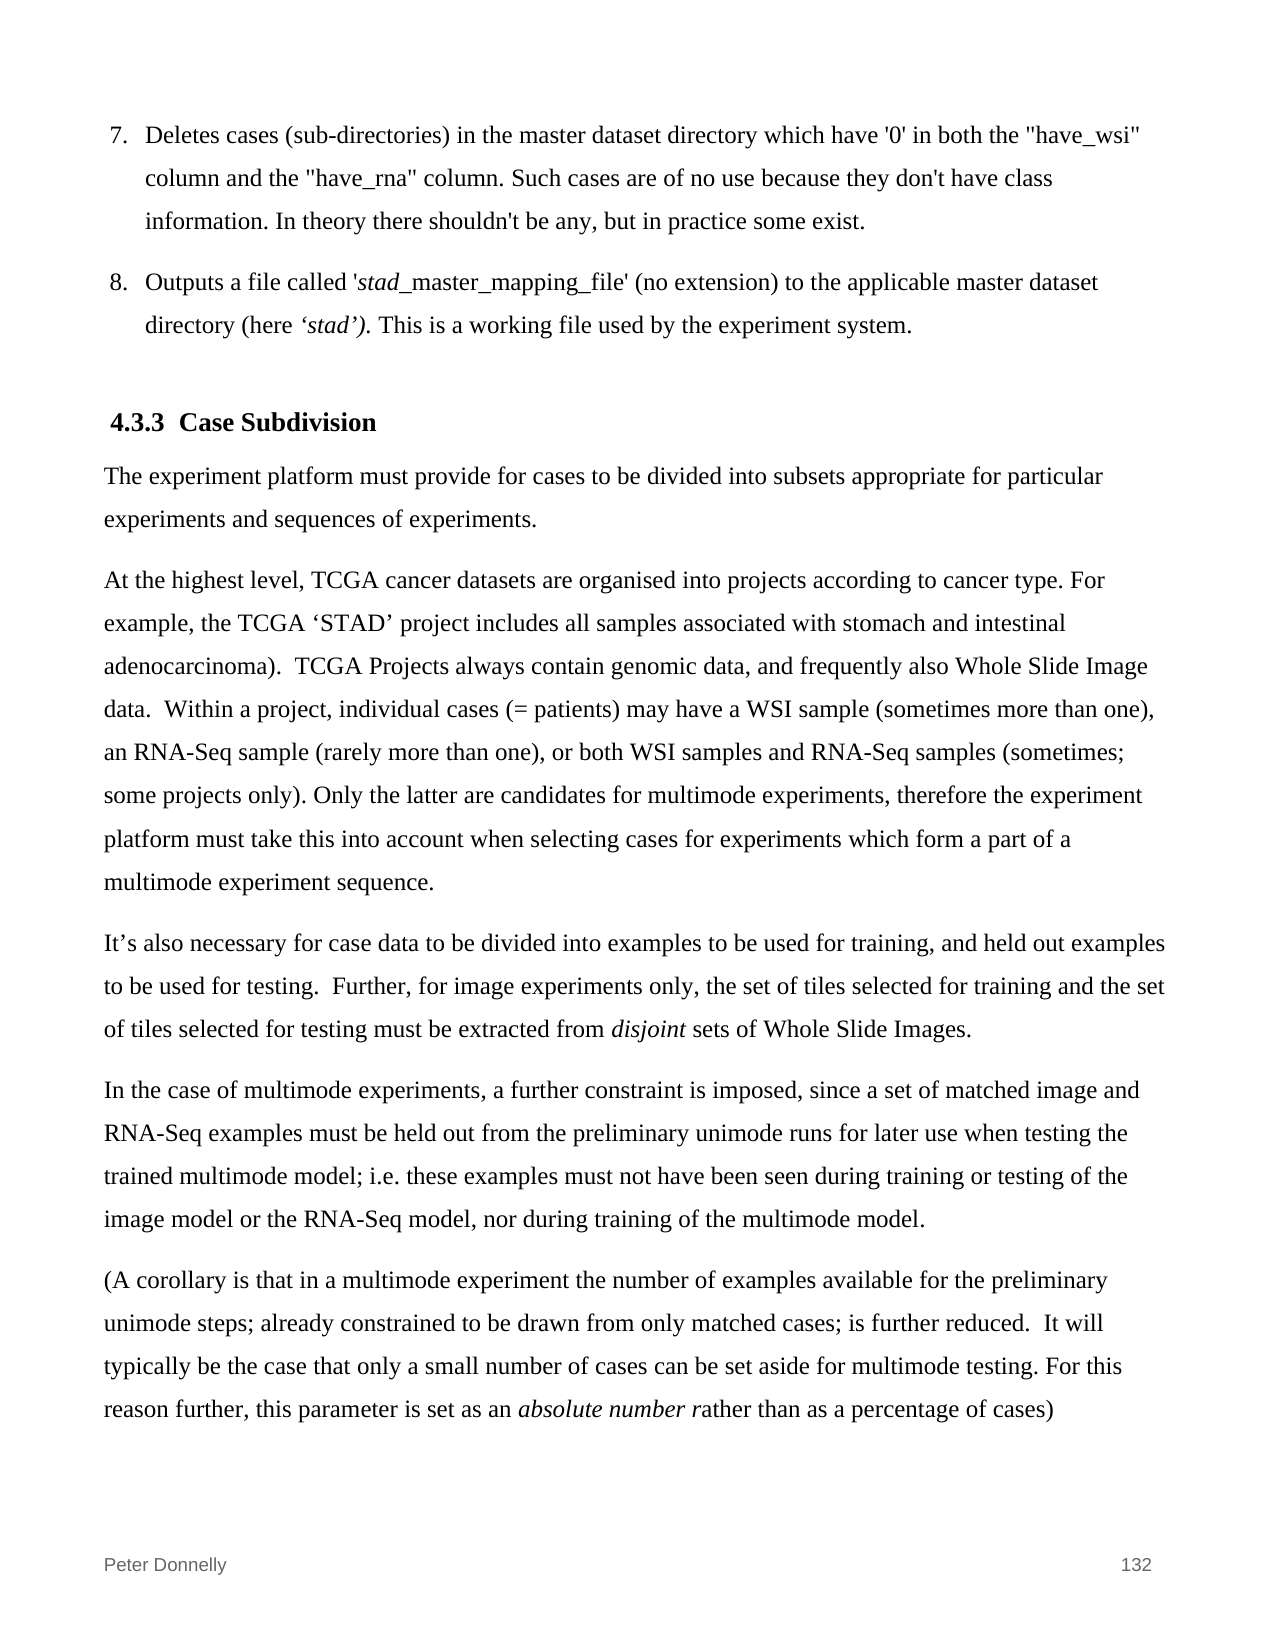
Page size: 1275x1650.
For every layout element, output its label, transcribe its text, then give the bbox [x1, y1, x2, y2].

text (A corollary is that in a multimode experiment the number of examples available for the preliminary unimode steps; already constrained to be drawn from only matched cases; is further reduced. It will typically be the case that only a small number of cases can be set aside for multimode testing. For this reason further, this parameter is set as an absolute number rather than as a percentage of cases) [103, 1265, 1181, 1423]
list Outputs a file called 'stad_master_mapping_file' (no extension) to the applicable master dataset directory (here ‘stad’). This is a working file used by the experiment system. [109, 267, 1181, 339]
text In the case of multimode experiments, a further constraint is imposed, since a set of matched image and RNA-Seq examples must be held out from the preliminary unimode runs for later use when testing the trained multimode model; i.e. these examples must not have been seen during training or testing of the image model or the RNA-Seq model, nor during training of the multimode model. [103, 1075, 1181, 1233]
subtitle Case Subdivision [103, 406, 1181, 437]
text The experiment platform must provide for cases to be divided into subsets appropriate for particular experiments and sequences of experiments. [103, 461, 1181, 533]
text It’s also necessary for case data to be divided into examples to be used for training, and held out examples to be used for testing. Further, for image experiments only, the set of tiles selected for training and the set of tiles selected for testing must be extracted from disjoint sets of Whole Slide Images. [103, 928, 1181, 1043]
list Deletes cases (sub-directories) in the master dataset directory which have '0' in both the "have_wsi" column and the "have_rna" column. Such cases are of no use because they don't have class information. In theory there shouldn't be any, but in practice some exist. [109, 120, 1181, 235]
text At the highest level, TCGA cancer datasets are organised into projects according to cancer type. For example, the TCGA ‘STAD’ project includes all samples associated with stomach and intestinal adenocarcinoma). TCGA Projects always contain genomic data, and frequently also Whole Slide Image data. Within a project, individual cases (= patients) may have a WSI sample (sometimes more than one), an RNA-Seq sample (rarely more than one), or both WSI samples and RNA-Seq samples (sometimes; some projects only). Only the latter are candidates for multimode experiments, therefore the experiment platform must take this into account when selecting cases for experiments which form a part of a multimode experiment sequence. [103, 565, 1181, 896]
